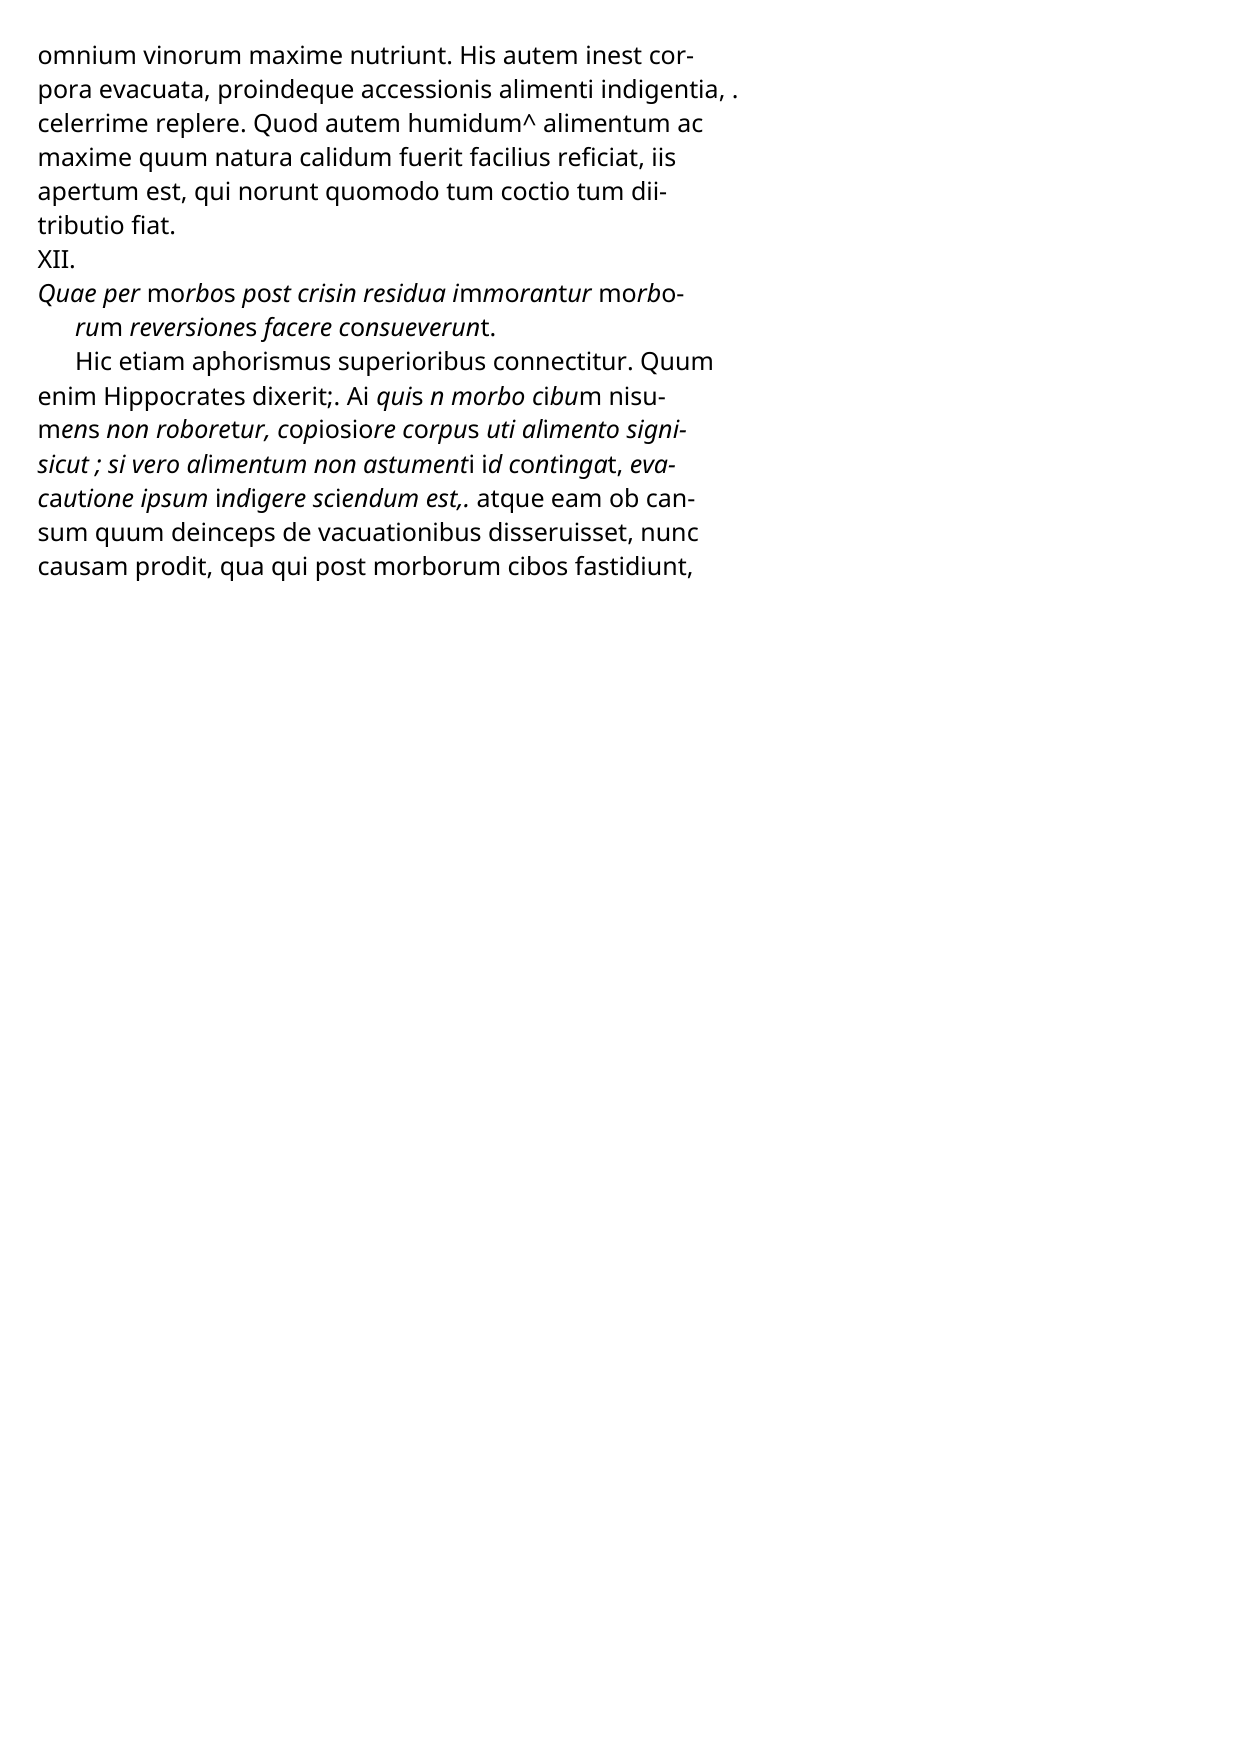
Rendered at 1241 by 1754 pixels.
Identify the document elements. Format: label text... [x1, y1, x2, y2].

text Hic etiam aphorismus superioribus connectitur. Quum enim Hippocrates dixerit;. Ai quis n morbo cibum nisu- mens non roboretur, copiosiore corpus uti alimento signi- sicut ; si vero alimentum non astumenti id contingat, eva- cautione ipsum indigere sciendum est,. atque eam ob can- sum quum deinceps de vacuationibus disseruisset, nunc causam prodit, qua qui post morborum cibos fastidiunt, [37, 344, 1203, 582]
text XII. [37, 242, 1203, 276]
text Quae per morbos post crisin residua immorantur morbo- rum reversiones facere consueverunt. [37, 276, 1203, 344]
text omnium vinorum maxime nutriunt. His autem inest cor- pora evacuata, proindeque accessionis alimenti indigentia, . celerrime replere. Quod autem humidum^ alimentum ac maxime quum natura calidum fuerit facilius reficiat, iis apertum est, qui norunt quomodo tum coctio tum dii- tributio fiat. [37, 37, 1203, 242]
